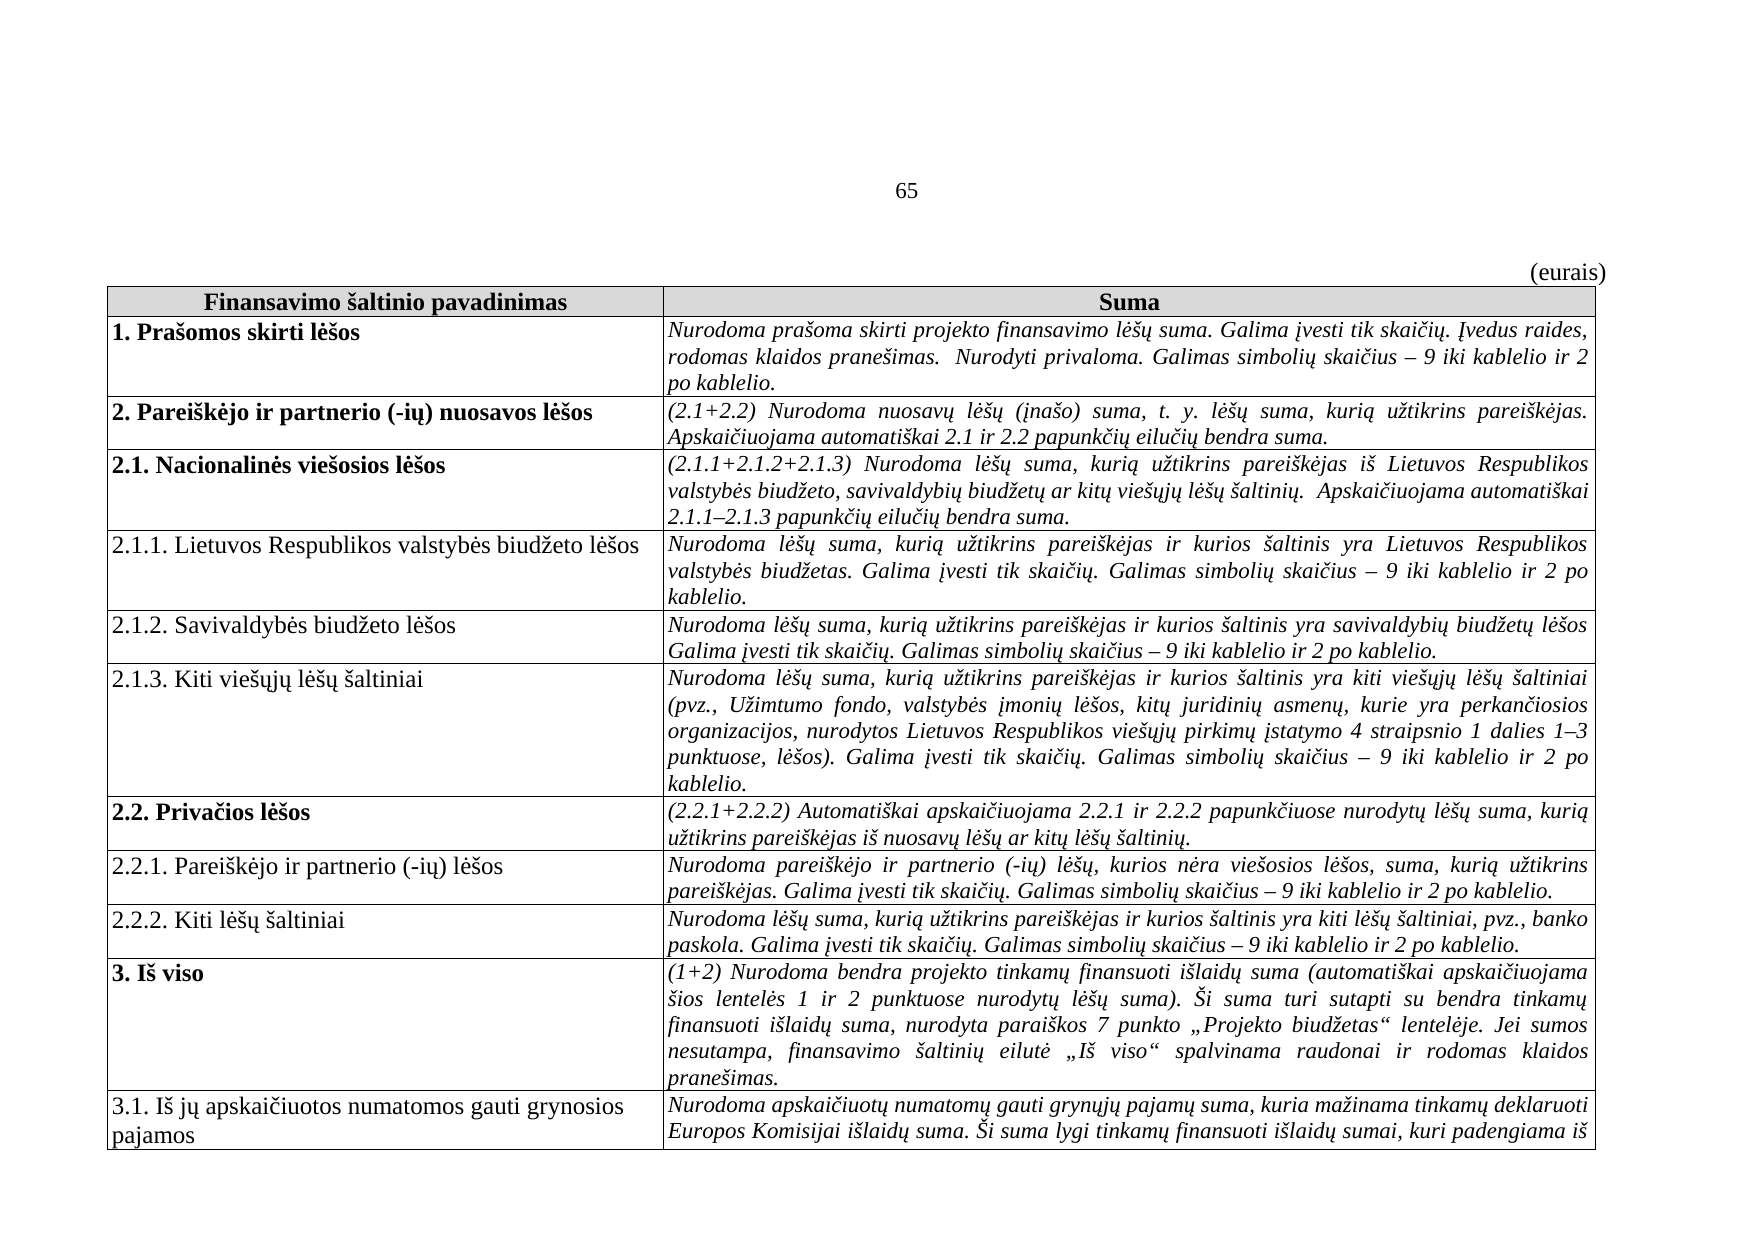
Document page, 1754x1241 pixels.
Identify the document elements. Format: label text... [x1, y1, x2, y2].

table_cell 1. Prašomos skirti lėšos [108, 317, 663, 396]
table_cell 2.2. Privačios lėšos [108, 797, 663, 850]
table_cell 2.1.2. Savivaldybės biudžeto lėšos [108, 611, 663, 663]
table_cell 2.1. Nacionalinės viešosios lėšos [108, 450, 663, 529]
table_cell 2.2.1. Pareiškėjo ir partnerio (-ių) lėšos [108, 851, 663, 904]
table_cell 2.2.2. Kiti lėšų šaltiniai [108, 905, 663, 957]
table_cell (2.1.1+2.1.2+2.1.3) Nurodoma lėšų suma, kurią užtikrins pareiškėjas iš Lietuvos Respublikos valstybės biudžeto, savivaldybių biudžetų ar kitų viešųjų lėšų šaltinių. Apskaičiuojama automatiškai 2.1.1–2.1.3 papunkčių eilučių bendra suma. [664, 450, 1595, 529]
table_cell 3. Iš viso [108, 959, 663, 1090]
table_cell Nurodoma lėšų suma, kurią užtikrins pareiškėjas ir kurios šaltinis yra kiti viešųjų lėšų šaltiniai (pvz., Užimtumo fondo, valstybės įmonių lėšos, kitų juridinių asmenų, kurie yra perkančiosios organizacijos, nurodytos Lietuvos Respublikos viešųjų pirkimų įstatymo 4 straipsnio 1 dalies 1–3 punktuose, lėšos). Galima įvesti tik skaičių. Galimas simbolių skaičius – 9 iki kablelio ir 2 po kablelio. [664, 664, 1595, 796]
table_cell 2. Pareiškėjo ir partnerio (-ių) nuosavos lėšos [108, 397, 663, 449]
text (eurais) [168, 257, 1606, 286]
table_cell 2.1.1. Lietuvos Respublikos valstybės biudžeto lėšos [108, 531, 663, 609]
table_cell 3.1. Iš jų apskaičiuotos numatomos gauti grynosios pajamos [108, 1091, 663, 1149]
table_cell Nurodoma apskaičiuotų numatomų gauti grynųjų pajamų suma, kuria mažinama tinkamų deklaruoti Europos Komisijai išlaidų suma. Ši suma lygi tinkamų finansuoti išlaidų sumai, kuri padengiama iš [664, 1091, 1595, 1149]
table_header Suma [664, 287, 1595, 316]
table_cell 2.1.3. Kiti viešųjų lėšų šaltiniai [108, 664, 663, 796]
table_header Finansavimo šaltinio pavadinimas [108, 287, 663, 316]
